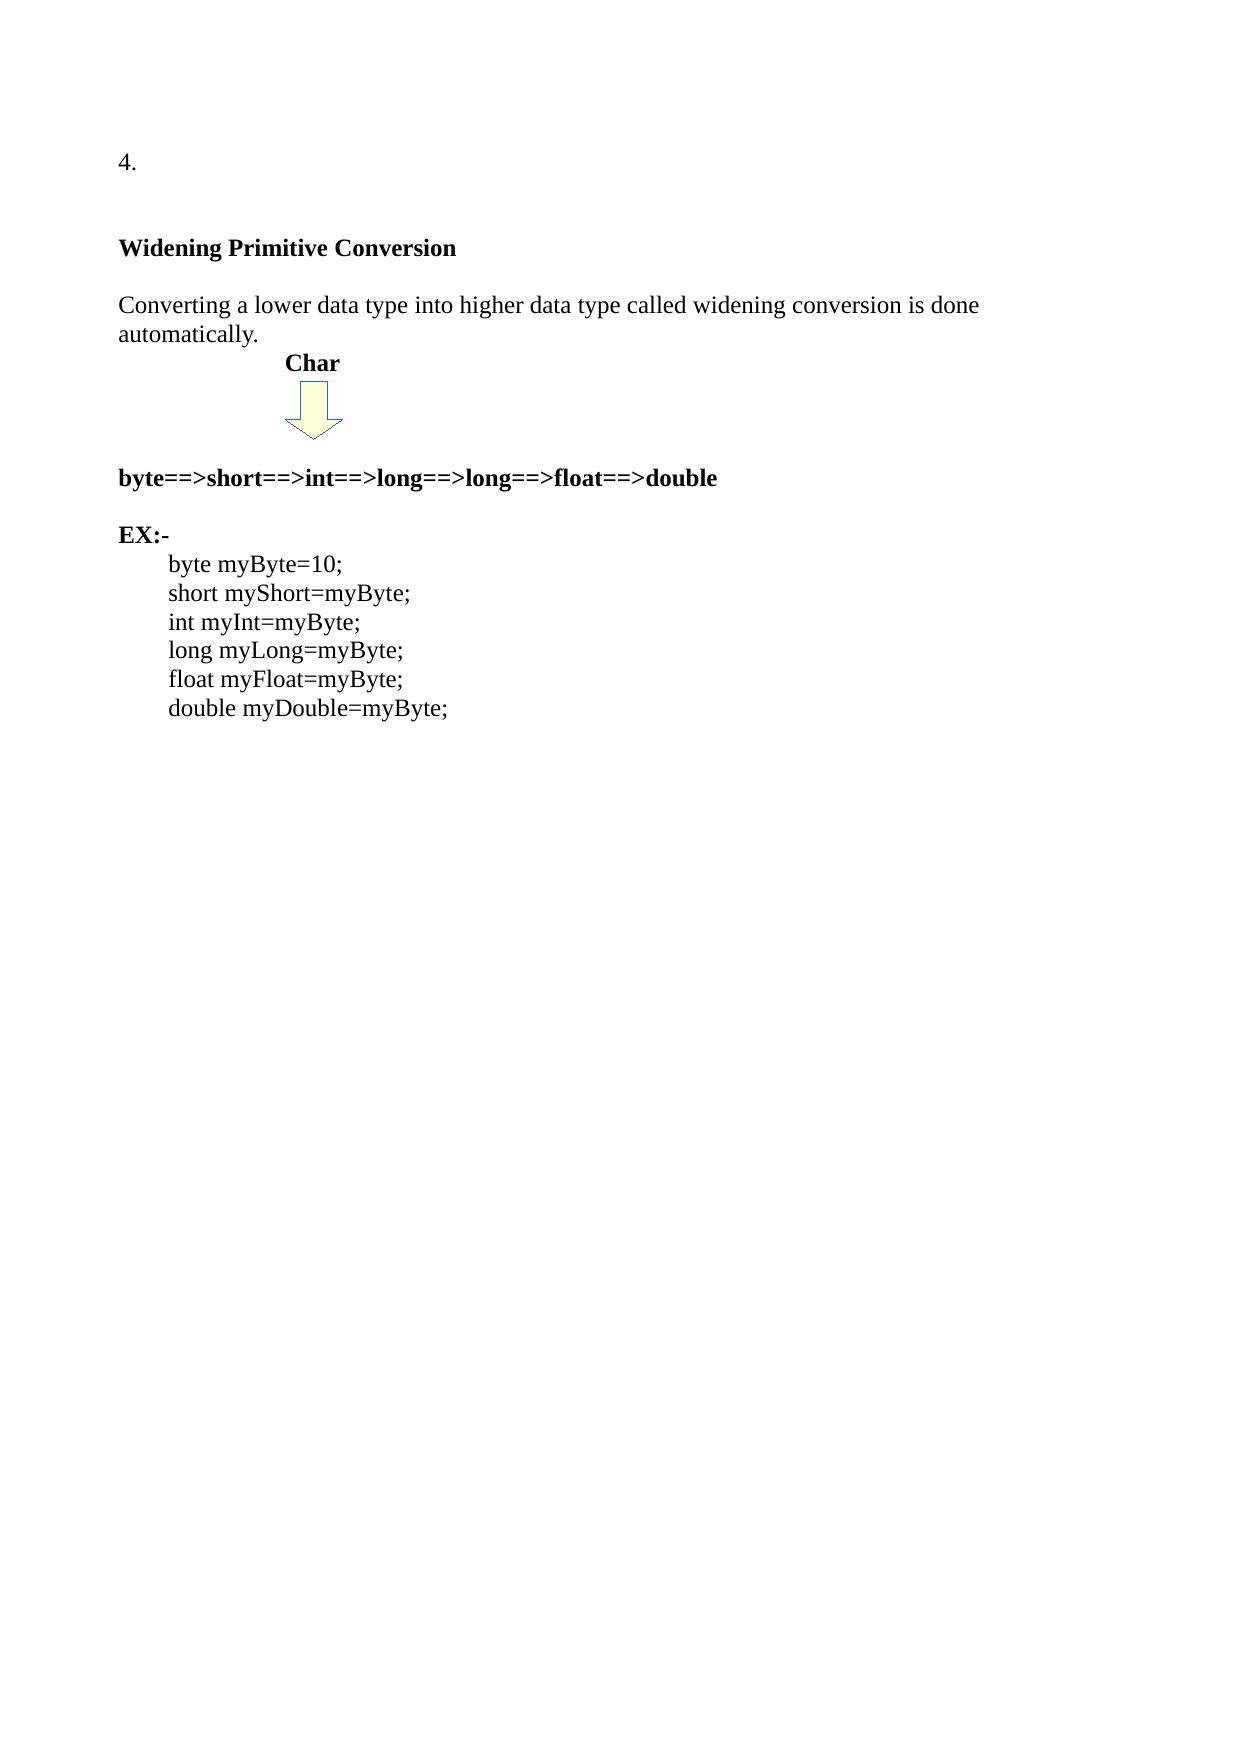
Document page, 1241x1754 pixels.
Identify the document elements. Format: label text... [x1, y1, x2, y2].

text EX:- [118, 521, 1122, 549]
text byte==>short==>int==>long==>long==>float==>double [118, 463, 1122, 492]
text short myShort=myByte; [118, 578, 1122, 607]
text Char [118, 348, 1122, 377]
text byte myByte=10; [118, 549, 1122, 578]
text long myLong=myByte; [118, 636, 1122, 664]
text double myDouble=myByte; [118, 693, 1122, 722]
text 4. [118, 147, 1122, 176]
text Converting a lower data type into higher data type called widening conversion is done automatically. [118, 291, 1122, 348]
text Widening Primitive Conversion [118, 233, 1122, 262]
text int myInt=myByte; [118, 607, 1122, 636]
text float myFloat=myByte; [118, 664, 1122, 693]
